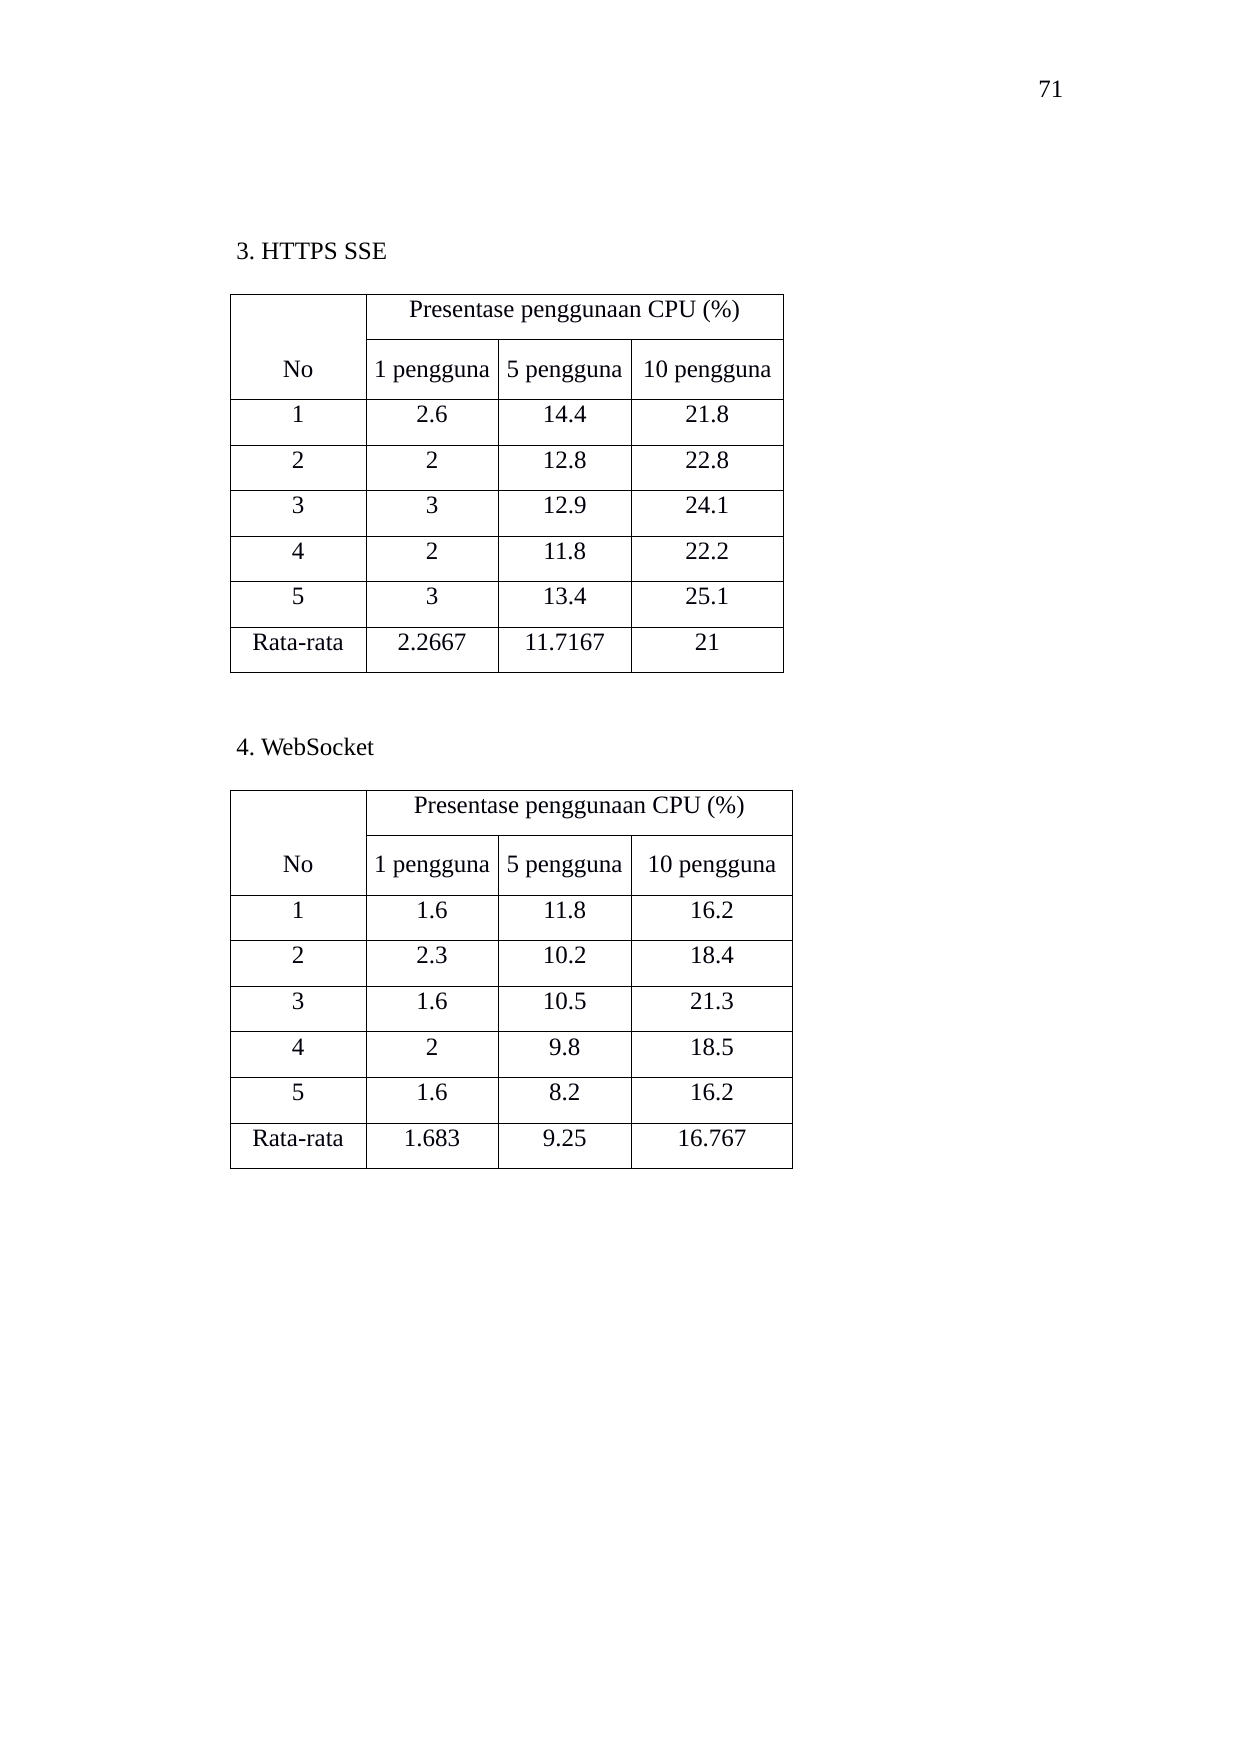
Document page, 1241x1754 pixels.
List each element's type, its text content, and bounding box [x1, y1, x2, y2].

table_cell 16.2 [632, 896, 792, 940]
table_cell 9.8 [499, 1032, 631, 1077]
table_cell 3 [367, 582, 498, 627]
table_cell 3 [367, 491, 498, 536]
table_cell 10.5 [499, 987, 631, 1031]
table_cell 4 [231, 1032, 366, 1077]
table_cell 5 [231, 582, 366, 627]
table_cell 5 pengguna [499, 340, 631, 399]
table_cell 9.25 [499, 1124, 631, 1168]
table_cell Rata-rata [231, 1124, 366, 1168]
table_cell 10.2 [499, 941, 631, 986]
table_cell 2.6 [367, 400, 498, 444]
table_cell 10 pengguna [632, 836, 792, 895]
table_cell 3 [231, 491, 366, 536]
table_cell 1 pengguna [367, 836, 498, 895]
table_cell 10 pengguna [632, 340, 783, 399]
table_cell Rata-rata [231, 628, 366, 672]
table_cell 3 [231, 987, 366, 1031]
text 3. HTTPS SSE [236, 236, 1063, 265]
table_cell 24.1 [632, 491, 783, 536]
table_cell 12.8 [499, 446, 631, 490]
table_header No [231, 295, 366, 399]
table_cell 2.2667 [367, 628, 498, 672]
table_cell 21 [632, 628, 783, 672]
table_cell 5 [231, 1078, 366, 1122]
table_cell 2.3 [367, 941, 498, 986]
table_header No [231, 791, 366, 895]
table_cell 22.8 [632, 446, 783, 490]
table_cell 1 pengguna [367, 340, 498, 399]
table_cell 2 [367, 1032, 498, 1077]
table_cell 5 pengguna [499, 836, 631, 895]
table_cell 12.9 [499, 491, 631, 536]
table_cell 2 [231, 446, 366, 490]
table_cell 21.8 [632, 400, 783, 444]
table_cell 16.767 [632, 1124, 792, 1168]
table_cell 1.683 [367, 1124, 498, 1168]
table_cell 11.8 [499, 896, 631, 940]
table_cell 11.7167 [499, 628, 631, 672]
table_cell 1.6 [367, 896, 498, 940]
table_cell 1.6 [367, 1078, 498, 1122]
table_header Presentase penggunaan CPU (%) [367, 295, 783, 339]
table_cell 1.6 [367, 987, 498, 1031]
table_cell 2 [367, 537, 498, 581]
table_cell 25.1 [632, 582, 783, 627]
table_cell 4 [231, 537, 366, 581]
table_cell 1 [231, 896, 366, 940]
table_cell 18.5 [632, 1032, 792, 1077]
table_cell 14.4 [499, 400, 631, 444]
table_cell 16.2 [632, 1078, 792, 1122]
table_cell 8.2 [499, 1078, 631, 1122]
table_cell 2 [367, 446, 498, 490]
table_cell 13.4 [499, 582, 631, 627]
table_cell 21.3 [632, 987, 792, 1031]
table_cell 11.8 [499, 537, 631, 581]
table_cell 18.4 [632, 941, 792, 986]
table_cell 1 [231, 400, 366, 444]
table_header Presentase penggunaan CPU (%) [367, 791, 792, 835]
table_cell 2 [231, 941, 366, 986]
table_cell 22.2 [632, 537, 783, 581]
text 4. WebSocket [236, 732, 1063, 761]
